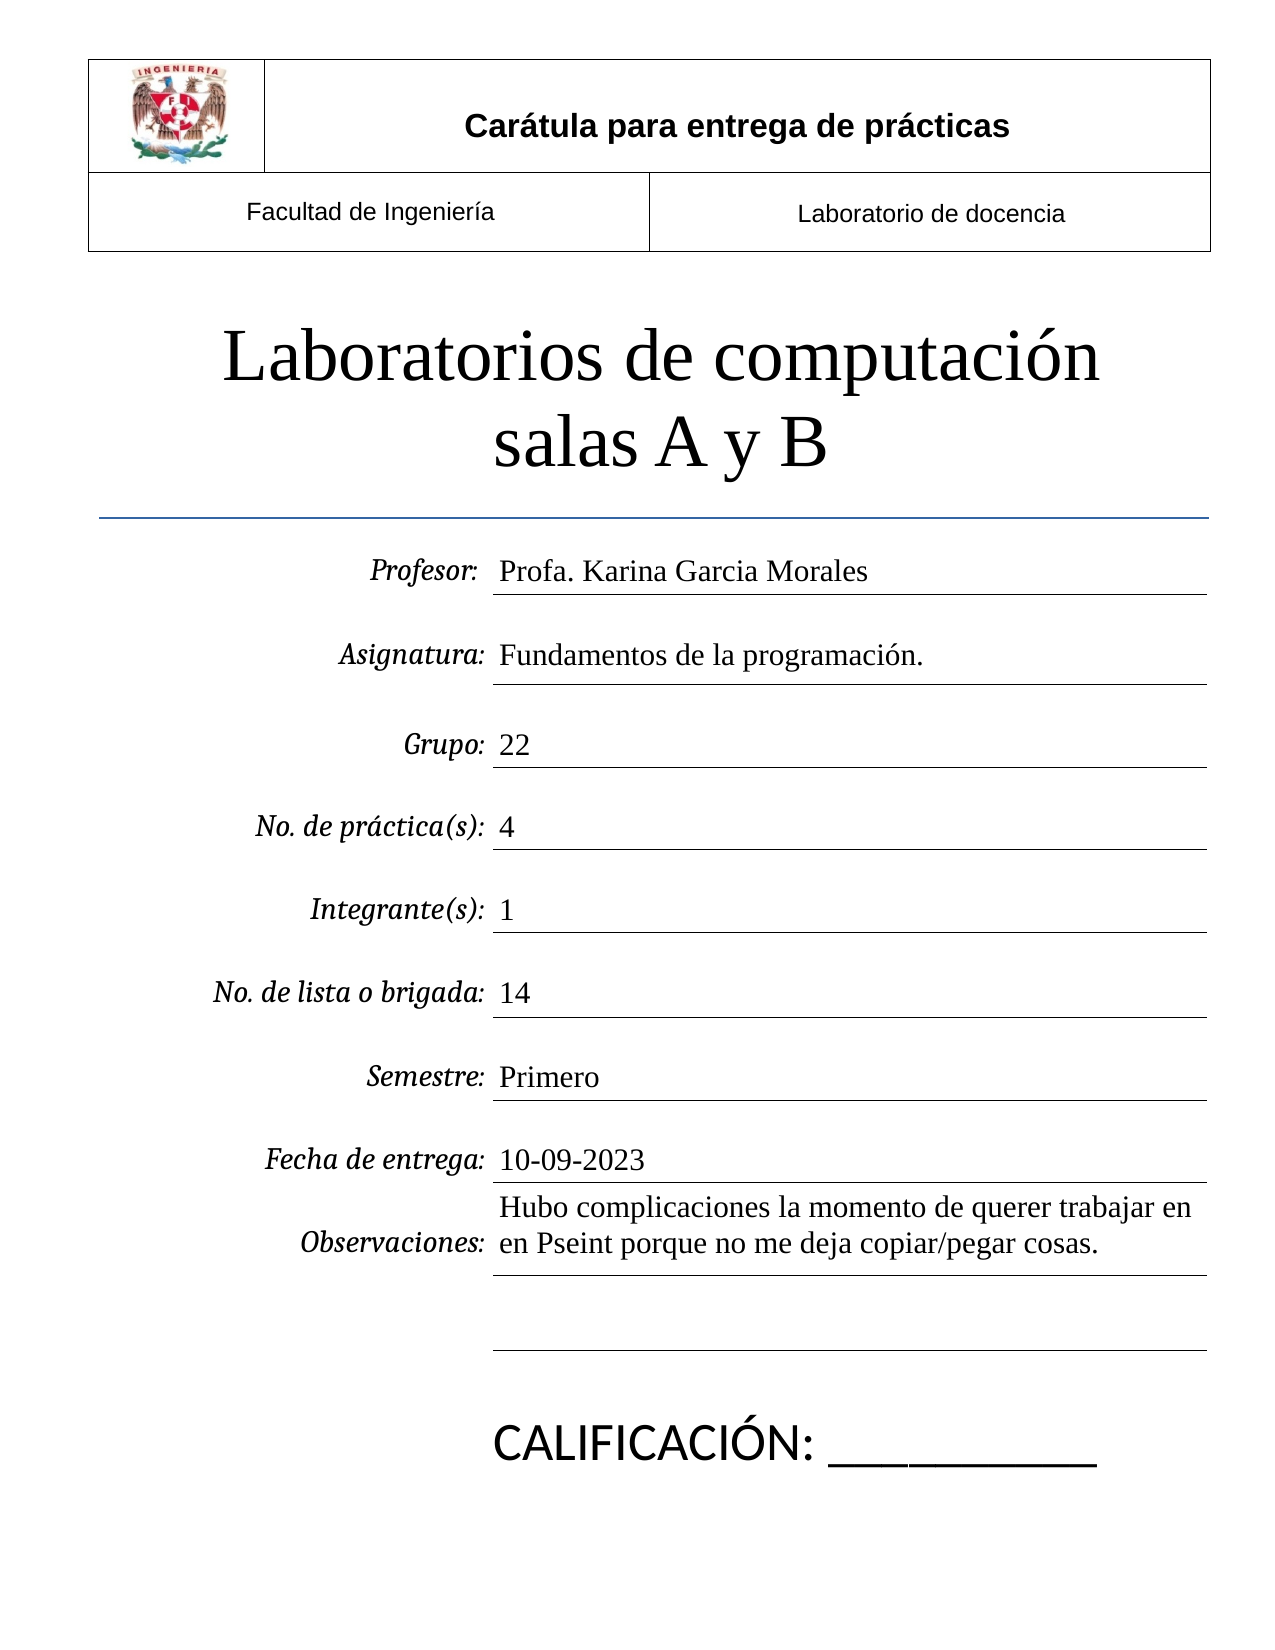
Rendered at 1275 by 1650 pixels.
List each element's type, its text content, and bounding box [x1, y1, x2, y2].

table_cell [493, 1276, 1207, 1350]
text CALIFICACIÓN: __________ [118, 1408, 1205, 1474]
table_cell Primero [493, 1018, 1207, 1099]
table_cell Laboratorio de docencia [650, 173, 1210, 251]
table_header Profesor: [118, 519, 493, 594]
table_cell Hubo complicaciones la momento de querer trabajar en en Pseint porque no me deja copiar/pegar cosas. [493, 1183, 1207, 1275]
table_cell Observaciones: [118, 1182, 493, 1275]
text Laboratorios de computación [118, 310, 1205, 396]
table_cell Asignatura: [118, 594, 493, 684]
table_cell 4 [493, 768, 1207, 849]
table_cell Integrante(s): [118, 849, 493, 932]
table_header [493, 511, 1207, 517]
table_cell [118, 1275, 493, 1350]
table_cell Grupo: [118, 684, 493, 766]
table_header Profa. Karina Garcia Morales [493, 519, 1207, 594]
table_cell 10-09-2023 [493, 1101, 1207, 1182]
text salas A y B [118, 396, 1205, 482]
table_header Carátula para entrega de prácticas [265, 60, 1210, 172]
table_header [118, 511, 493, 517]
table_cell 1 [493, 850, 1207, 932]
table_cell Fecha de entrega: [118, 1100, 493, 1182]
table_header [89, 60, 264, 172]
table_cell Facultad de Ingeniería [89, 173, 649, 251]
table_cell 14 [493, 933, 1207, 1016]
table_cell Semestre: [118, 1016, 493, 1099]
table_cell No. de lista o brigada: [118, 932, 493, 1016]
table_cell 22 [493, 685, 1207, 766]
table_cell No. de práctica(s): [118, 766, 493, 849]
table_cell Fundamentos de la programación. [493, 595, 1207, 684]
